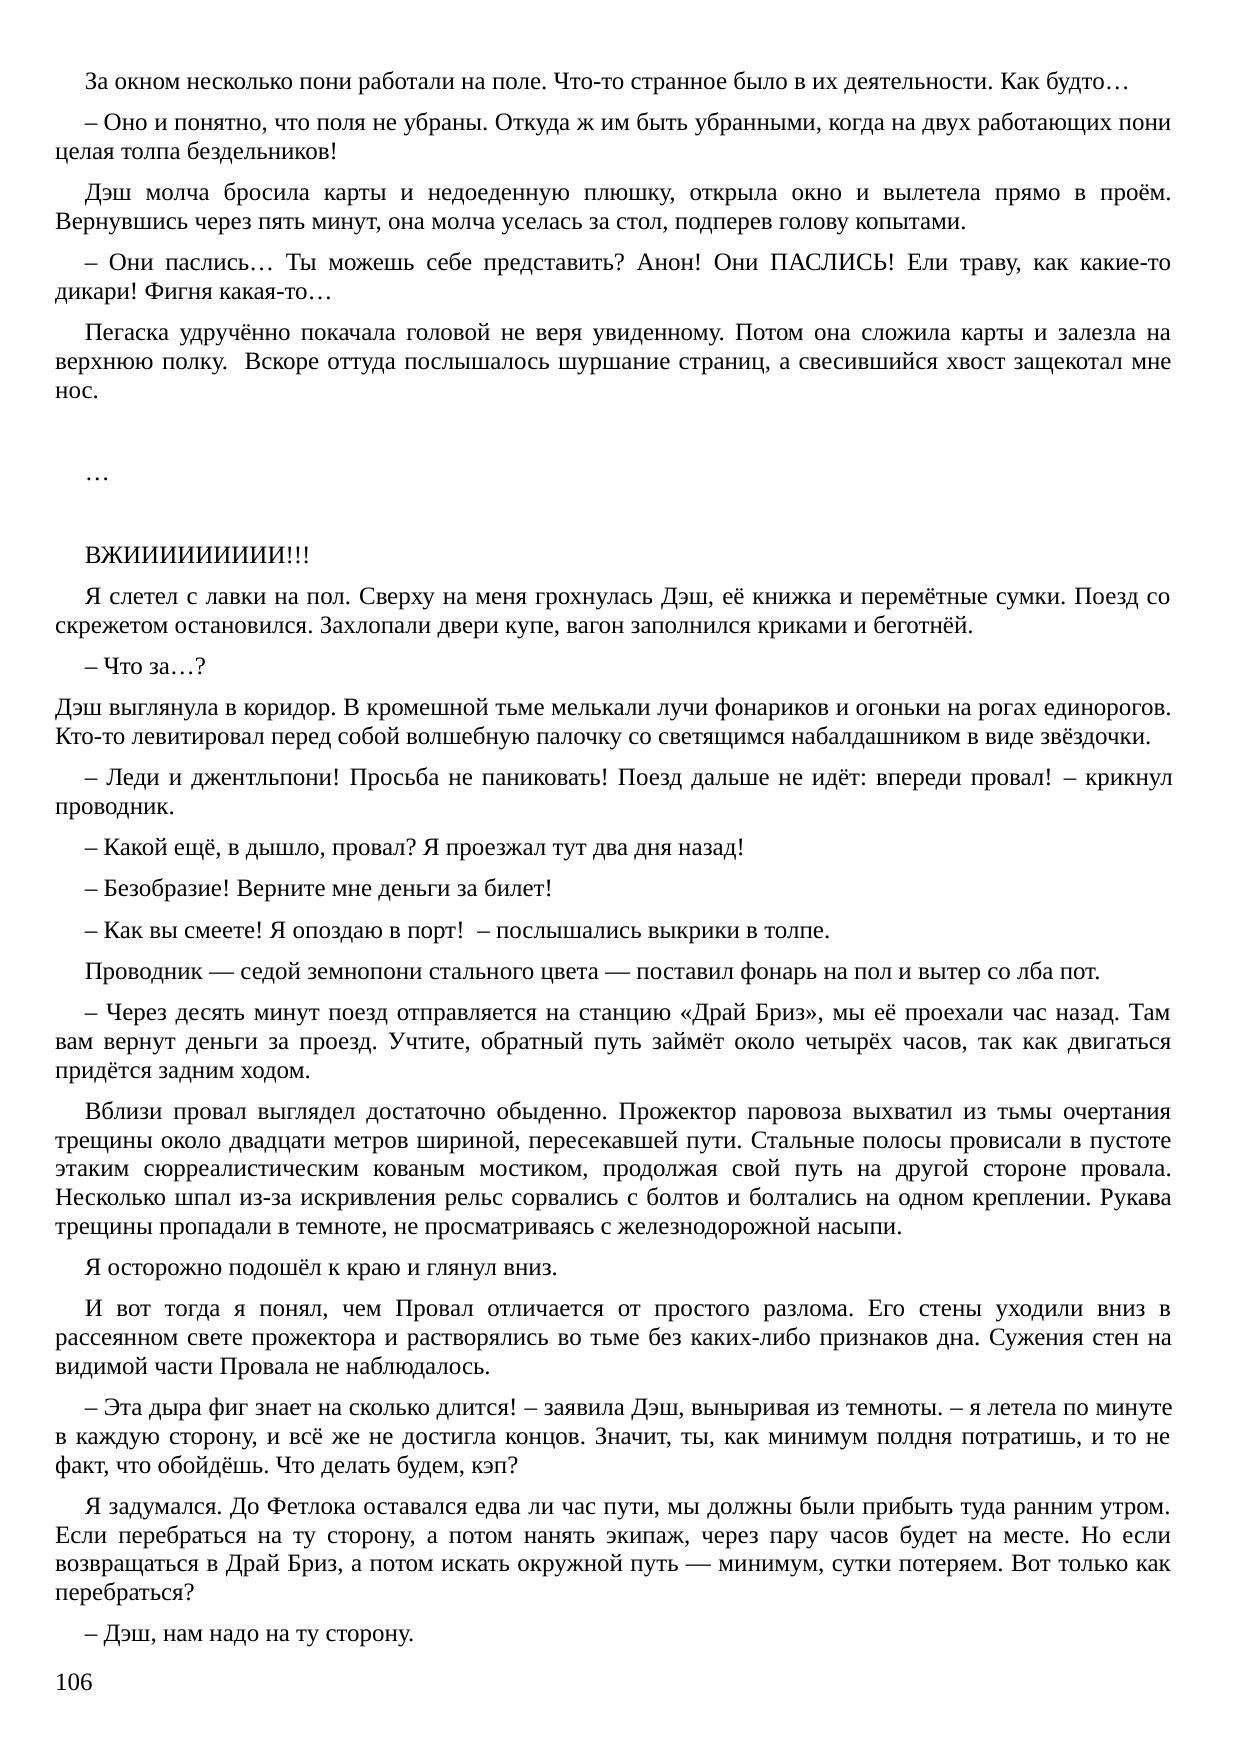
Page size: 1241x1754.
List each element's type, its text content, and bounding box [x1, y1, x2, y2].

text Проводник — седой земнопони стального цвета — поставил фонарь на пол и вытер со лба пот. [55, 956, 1173, 985]
text – Леди и джентльпони! Просьба не паниковать! Поезд дальше не идёт: впереди провал! – крикнул проводник. [55, 762, 1173, 820]
text – Через десять минут поезд отправляется на станцию «Драй Бриз», мы её проехали час назад. Там вам вернут деньги за проезд. Учтите, обратный путь займёт около четырёх часов, так как двигаться придётся задним ходом. [55, 997, 1173, 1083]
text – Они паслись… Ты можешь себе представить? Анон! Они ПАСЛИСЬ! Ели траву, как какие-то дикари! Фигня какая-то… [55, 247, 1173, 305]
text Я задумался. До Фетлока оставался едва ли час пути, мы должны были прибыть туда ранним утром. Если перебраться на ту сторону, а потом нанять экипаж, через пару часов будет на месте. Но если возвращаться в Драй Бриз, а потом искать окружной путь — минимум, сутки потеряем. Вот только как перебраться? [55, 1491, 1173, 1606]
text Дэш выглянула в коридор. В кромешной тьме мелькали лучи фонариков и огоньки на рогах единорогов. Кто-то левитировал перед собой волшебную палочку со светящимся набалдашником в виде звёздочки. [55, 692, 1173, 750]
text Я осторожно подошёл к краю и глянул вниз. [55, 1252, 1173, 1281]
text – Эта дыра фиг знает на сколько длится! – заявила Дэш, выныривая из темноты. – я летела по минуте в каждую сторону, и всё же не достигла концов. Значит, ты, как минимум полдня потратишь, и то не факт, что обойдёшь. Что делать будем, кэп? [55, 1392, 1173, 1478]
text Я слетел с лавки на пол. Сверху на меня грохнулась Дэш, её книжка и перемётные сумки. Поезд со скрежетом остановился. Захлопали двери купе, вагон заполнился криками и беготнёй. [55, 581, 1173, 638]
text Пегаска удручённо покачала головой не веря увиденному. Потом она сложила карты и залезла на верхнюю полку. Вскоре оттуда послышалось шуршание страниц, а свесившийся хвост защекотал мне нос. [55, 317, 1173, 403]
text … [55, 457, 1173, 486]
text И вот тогда я понял, чем Провал отличается от простого разлома. Его стены уходили вниз в рассеянном свете прожектора и растворялись во тьме без каких-либо признаков дна. Сужения стен на видимой части Провала не наблюдалось. [55, 1293, 1173, 1380]
text За окном несколько пони работали на поле. Что-то странное было в их деятельности. Как будто… [55, 66, 1173, 95]
text – Безобразие! Верните мне деньги за билет! [55, 873, 1173, 902]
text – Как вы смеете! Я опоздаю в порт! – послышались выкрики в толпе. [55, 915, 1173, 943]
text – Что за…? [55, 651, 1173, 680]
text Вблизи провал выглядел достаточно обыденно. Прожектор паровоза выхватил из тьмы очертания трещины около двадцати метров шириной, пересекавшей пути. Стальные полосы провисали в пустоте этаким сюрреалистическим кованым мостиком, продолжая свой путь на другой стороне провала. Несколько шпал из-за искривления рельс сорвались с болтов и болтались на одном креплении. Рукава трещины пропадали в темноте, не просматриваясь с железнодорожной насыпи. [55, 1096, 1173, 1240]
text – Дэш, нам надо на ту сторону. [55, 1618, 1173, 1647]
text – Оно и понятно, что поля не убраны. Откуда ж им быть убранными, когда на двух работающих пони целая толпа бездельников! [55, 107, 1173, 165]
text Дэш молча бросила карты и недоеденную плюшку, открыла окно и вылетела прямо в проём. Вернувшись через пять минут, она молча уселась за стол, подперев голову копытами. [55, 177, 1173, 235]
text ВЖИИИИИИИИИ!!! [55, 540, 1173, 568]
text – Какой ещё, в дышло, провал? Я проезжал тут два дня назад! [55, 832, 1173, 861]
